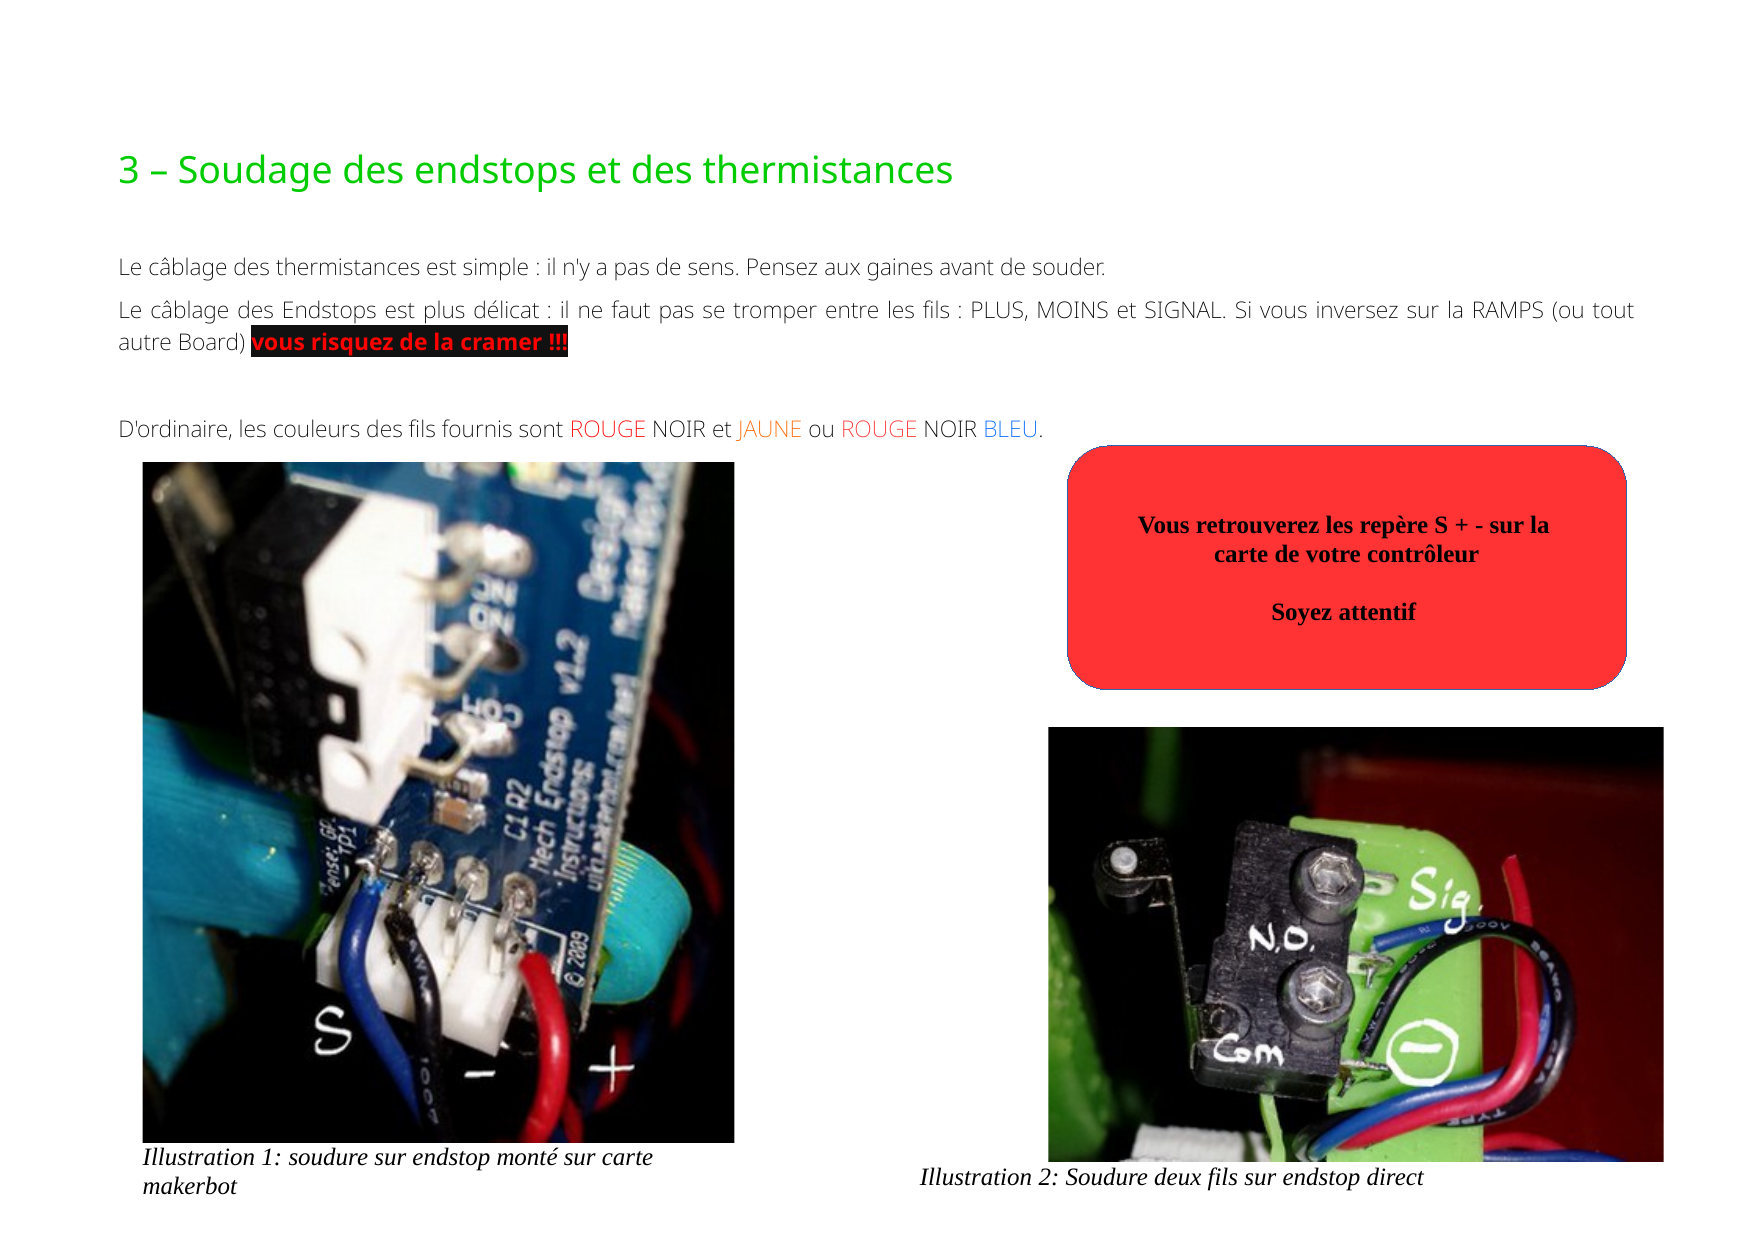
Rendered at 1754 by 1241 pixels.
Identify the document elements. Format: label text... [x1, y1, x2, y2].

text Le câblage des Endstops est plus délicat : il ne faut pas se tromper entre les fils : PLUS, MOINS et SIGNAL. Si vous inversez sur la RAMPS (ou tout autre Board) vous risquez de la cramer !!! [118, 294, 1636, 357]
subtitle 3 – Soudage des endstops et des thermistances [118, 143, 1636, 194]
picture [1048, 727, 1664, 1162]
text Le câblage des thermistances est simple : il n'y a pas de sens. Pensez aux gaines avant de souder. [118, 250, 1636, 282]
picture [142, 462, 735, 1143]
text D'ordinaire, les couleurs des fils fournis sont ROUGE NOIR et JAUNE ou ROUGE NOIR BLEU. [118, 413, 1636, 444]
text Illustration 1: soudure sur endstop monté sur carte makerbot [142, 1143, 734, 1200]
picture [168, 842, 175, 850]
text Illustration 2: Soudure deux fils sur endstop direct [919, 1162, 1535, 1191]
